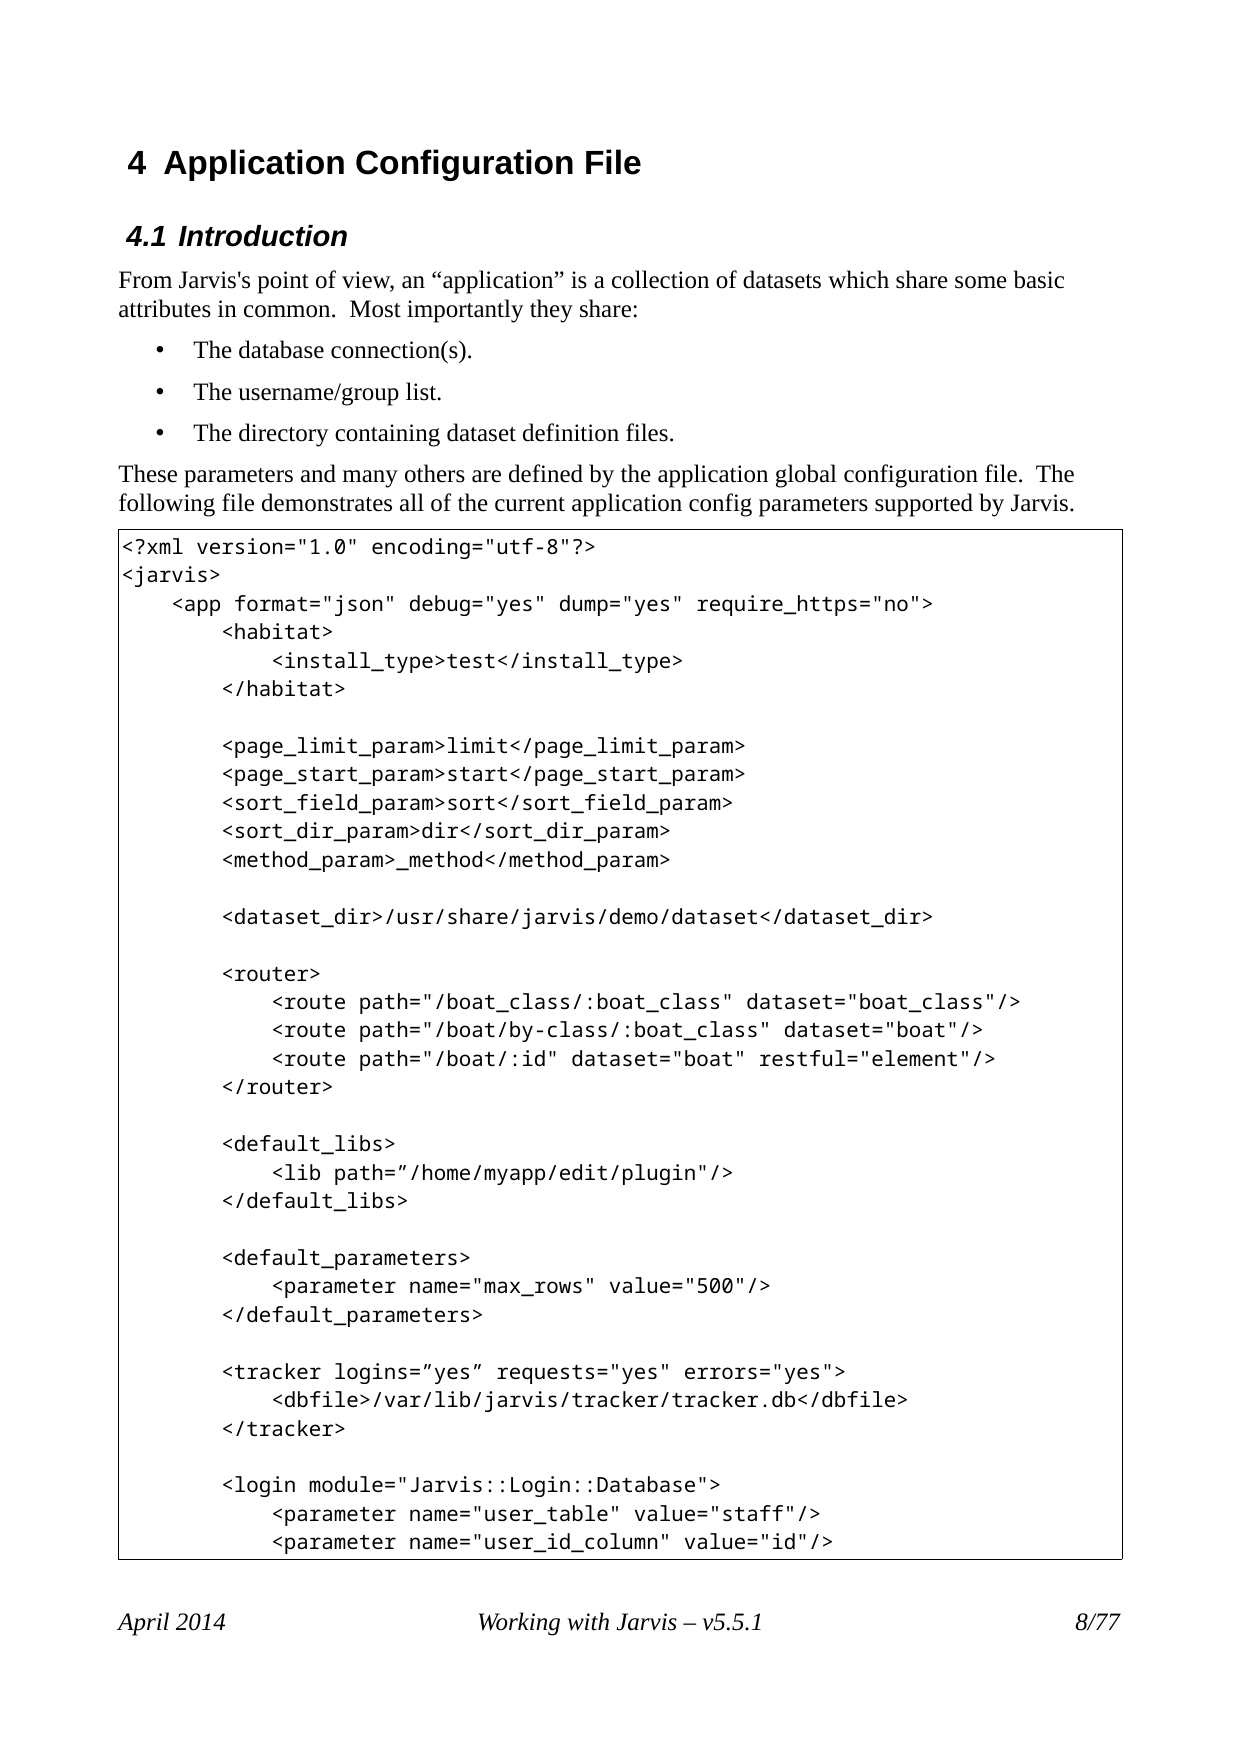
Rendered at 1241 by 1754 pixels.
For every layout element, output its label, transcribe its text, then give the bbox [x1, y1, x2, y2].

text <login module="Jarvis::Login::Database"> [119, 1467, 1122, 1496]
subtitle Application Configuration File [118, 143, 1122, 182]
text <page_start_param>start</page_start_param> [119, 757, 1122, 785]
text <lib path=”/home/myapp/edit/plugin"/> [119, 1155, 1122, 1183]
text <router> [119, 956, 1122, 984]
text <tracker logins=”yes” requests="yes" errors="yes"> [119, 1354, 1122, 1382]
text <app format="json" debug="yes" dump="yes" require_https="no"> [119, 586, 1122, 614]
text </tracker> [119, 1411, 1122, 1442]
text </router> [119, 1069, 1122, 1101]
text <route path="/boat_class/:boat_class" dataset="boat_class"/> [119, 984, 1122, 1012]
text <route path="/boat/:id" dataset="boat" restful="element"/> [119, 1041, 1122, 1069]
text <sort_field_param>sort</sort_field_param> [119, 785, 1122, 813]
text </habitat> [119, 671, 1122, 703]
text <parameter name="user_table" value="staff"/> [119, 1496, 1122, 1524]
list The database connection(s). [156, 335, 1122, 364]
text <dataset_dir>/usr/share/jarvis/demo/dataset</dataset_dir> [119, 899, 1122, 930]
list The username/group list. [156, 377, 1122, 405]
text <page_limit_param>limit</page_limit_param> [119, 728, 1122, 757]
list The directory containing dataset definition files. [156, 418, 1122, 447]
text <method_param>_method</method_param> [119, 842, 1122, 873]
subtitle Introduction [118, 219, 1122, 253]
text <parameter name="user_id_column" value="id"/> [119, 1524, 1122, 1559]
text <sort_dir_param>dir</sort_dir_param> [119, 813, 1122, 842]
text From Jarvis's point of view, an “application” is a collection of datasets which share some basic attributes in common. Most importantly they share: [118, 265, 1122, 323]
text <default_libs> [119, 1126, 1122, 1155]
text <jarvis> [119, 557, 1122, 586]
text <route path="/boat/by-class/:boat_class" dataset="boat"/> [119, 1012, 1122, 1041]
text <habitat> [119, 614, 1122, 643]
text <?xml version="1.0" encoding="utf-8"?> [119, 530, 1122, 557]
text <parameter name="max_rows" value="500"/> [119, 1268, 1122, 1297]
text <dbfile>/var/lib/jarvis/tracker/tracker.db</dbfile> [119, 1382, 1122, 1411]
text These parameters and many others are defined by the application global configuration file. The following file demonstrates all of the current application config parameters supported by Jarvis. [118, 459, 1122, 517]
text <install_type>test</install_type> [119, 643, 1122, 671]
text </default_parameters> [119, 1297, 1122, 1328]
text <default_parameters> [119, 1240, 1122, 1268]
text </default_libs> [119, 1183, 1122, 1214]
